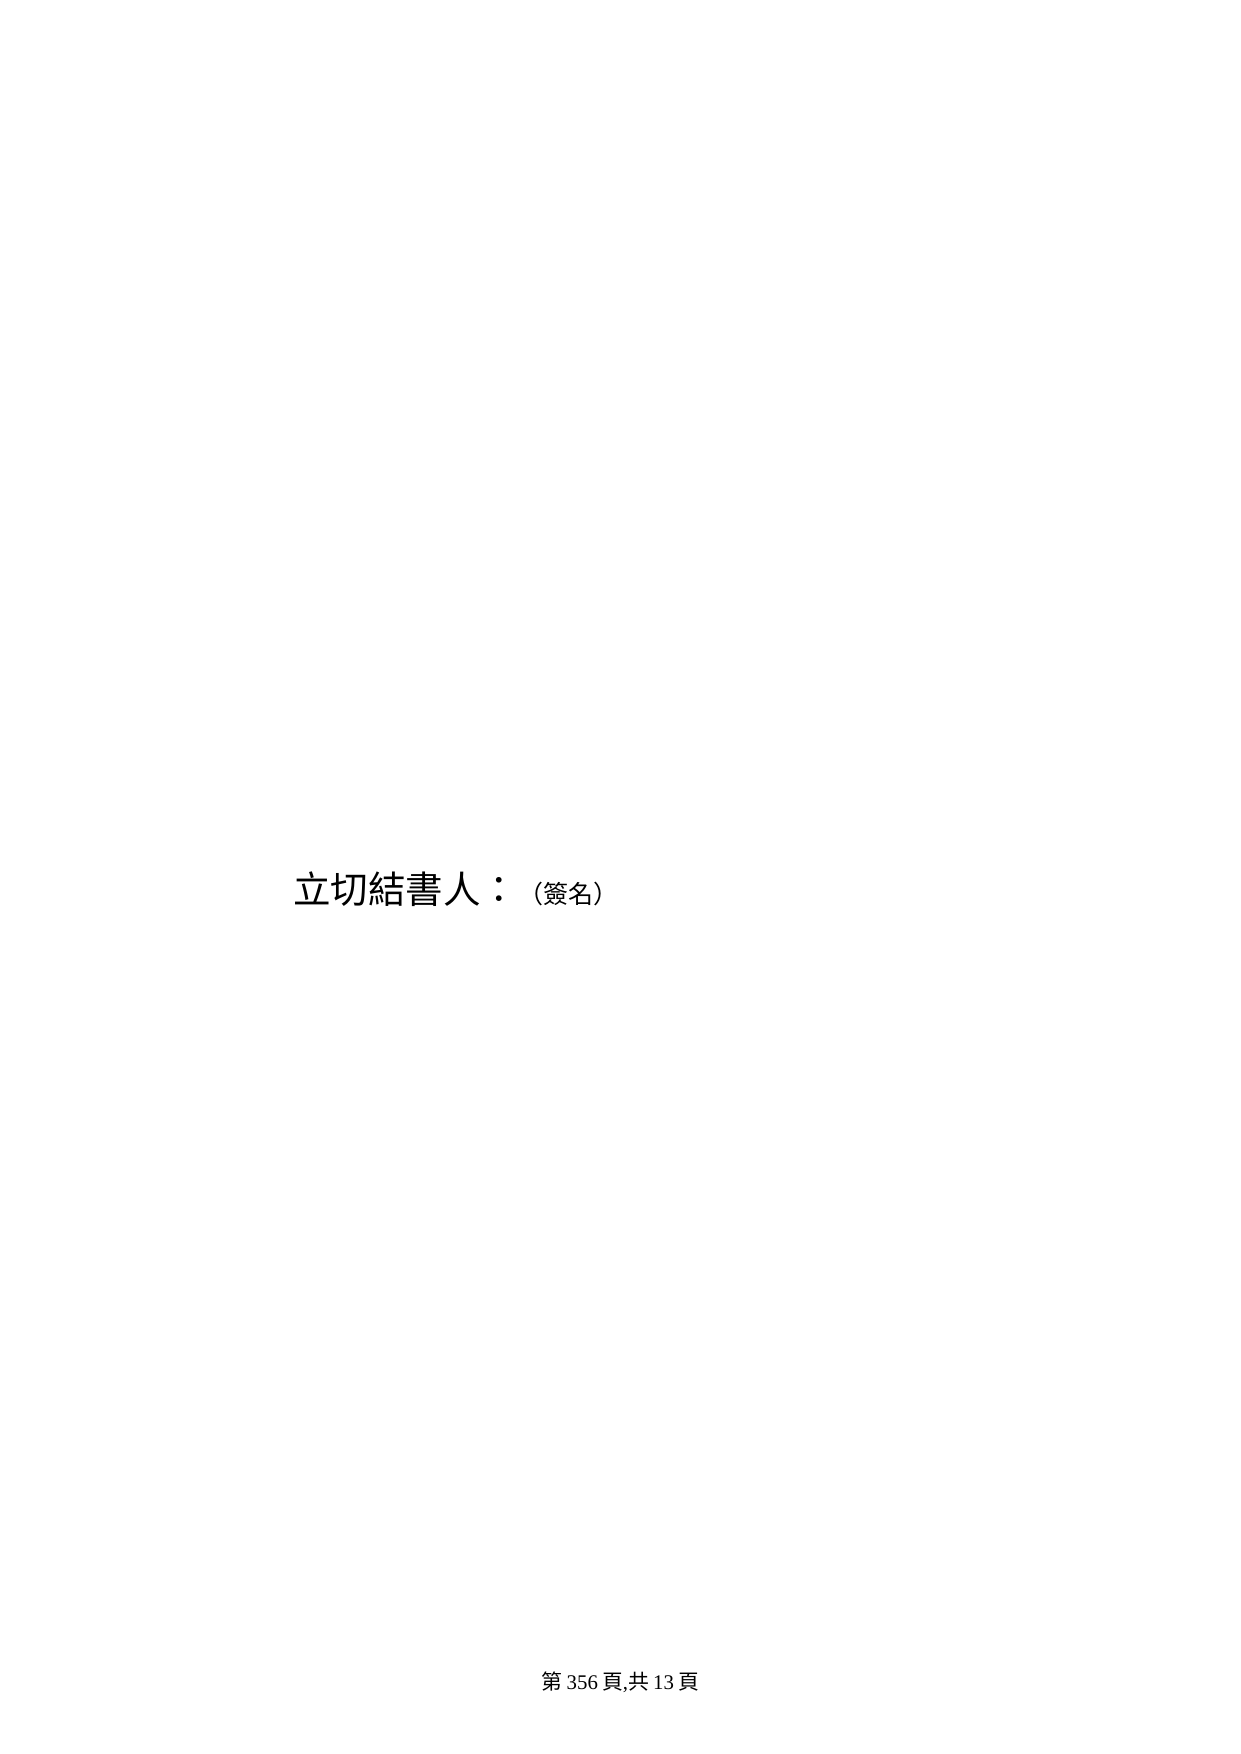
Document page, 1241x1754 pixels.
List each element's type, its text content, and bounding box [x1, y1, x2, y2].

text 立切結書人：（簽名） [118, 846, 1122, 908]
